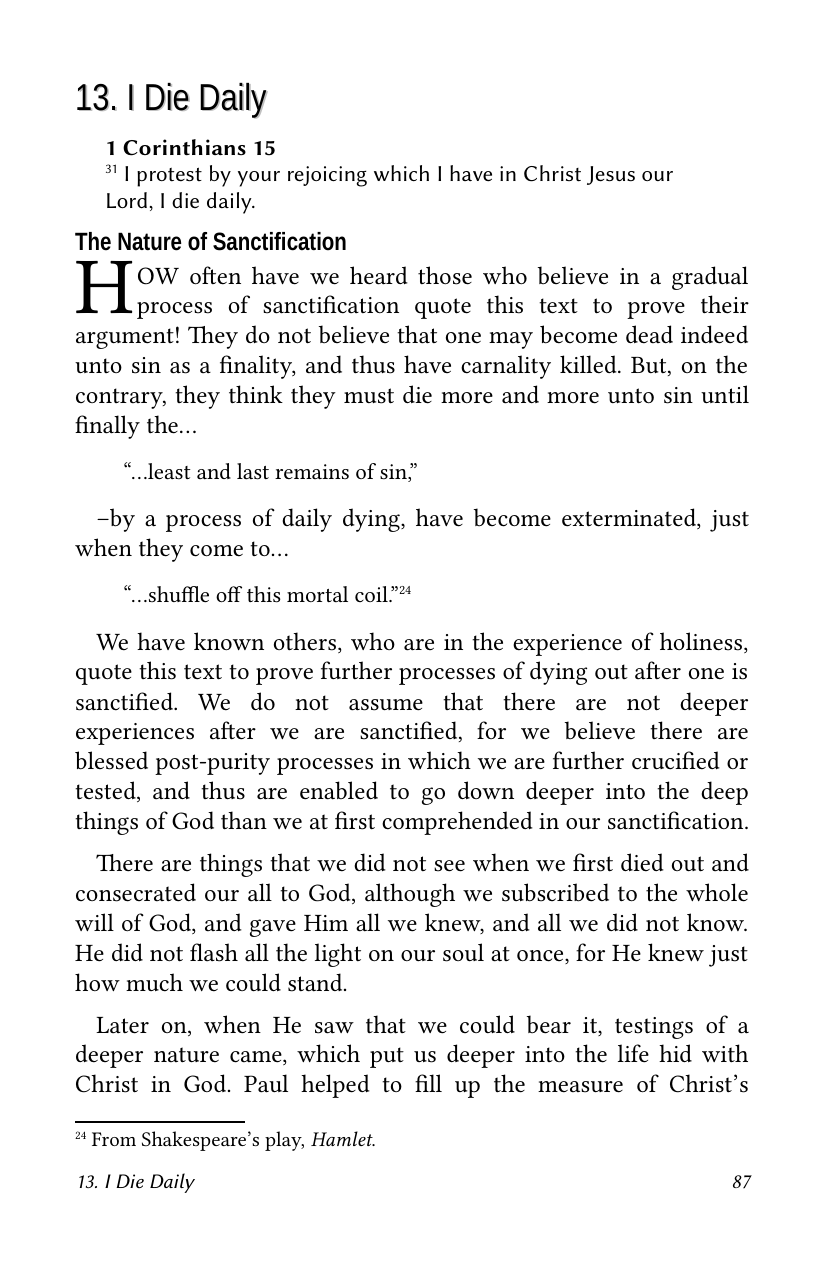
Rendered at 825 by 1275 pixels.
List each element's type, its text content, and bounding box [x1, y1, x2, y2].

text “...shuffle off this mortal coil.” [105, 582, 720, 608]
text 31 I protest by your rejoicing which I have in Christ Jesus our Lord, I die daily. [105, 161, 720, 214]
text Later on, when He saw that we could bear it, testings of a deeper nature came, which put us deeper into the life hid with Christ in God. Paul helped to fill up the measure of Christ’s [75, 1011, 750, 1099]
text HOW often have we heard those who believe in a gradual process of sanctification quote this text to prove their argument! They do not believe that one may become dead indeed unto sin as a finality, and thus have carnality killed. But, on the contrary, they think they must die more and more unto sin until finally the… [75, 262, 750, 440]
text From Shakespeare’s play, Hamlet. [75, 1128, 750, 1152]
text “...least and last remains of sin,” [105, 459, 720, 485]
text –by a process of daily dying, have become exterminated, just when they come to… [75, 504, 750, 563]
text We have known others, who are in the experience of holiness, quote this text to prove further processes of dying out after one is sanctified. We do not assume that there are not deeper experiences after we are sanctified, for we believe there are blessed post-purity processes in which we are further crucified or tested, and thus are enabled to go down deeper into the deep things of God than we at first comprehended in our sanctification. [75, 628, 750, 836]
text There are things that we did not see when we first died out and consecrated our all to God, although we subscribed to the whole will of God, and gave Him all we knew, and all we did not know. He did not flash all the light on our soul at once, for He knew just how much we could stand. [75, 849, 750, 997]
subtitle The Nature of Sanctification [75, 227, 750, 256]
title I Die Daily [75, 75, 750, 118]
text 1 Corinthians 15 [105, 135, 750, 161]
